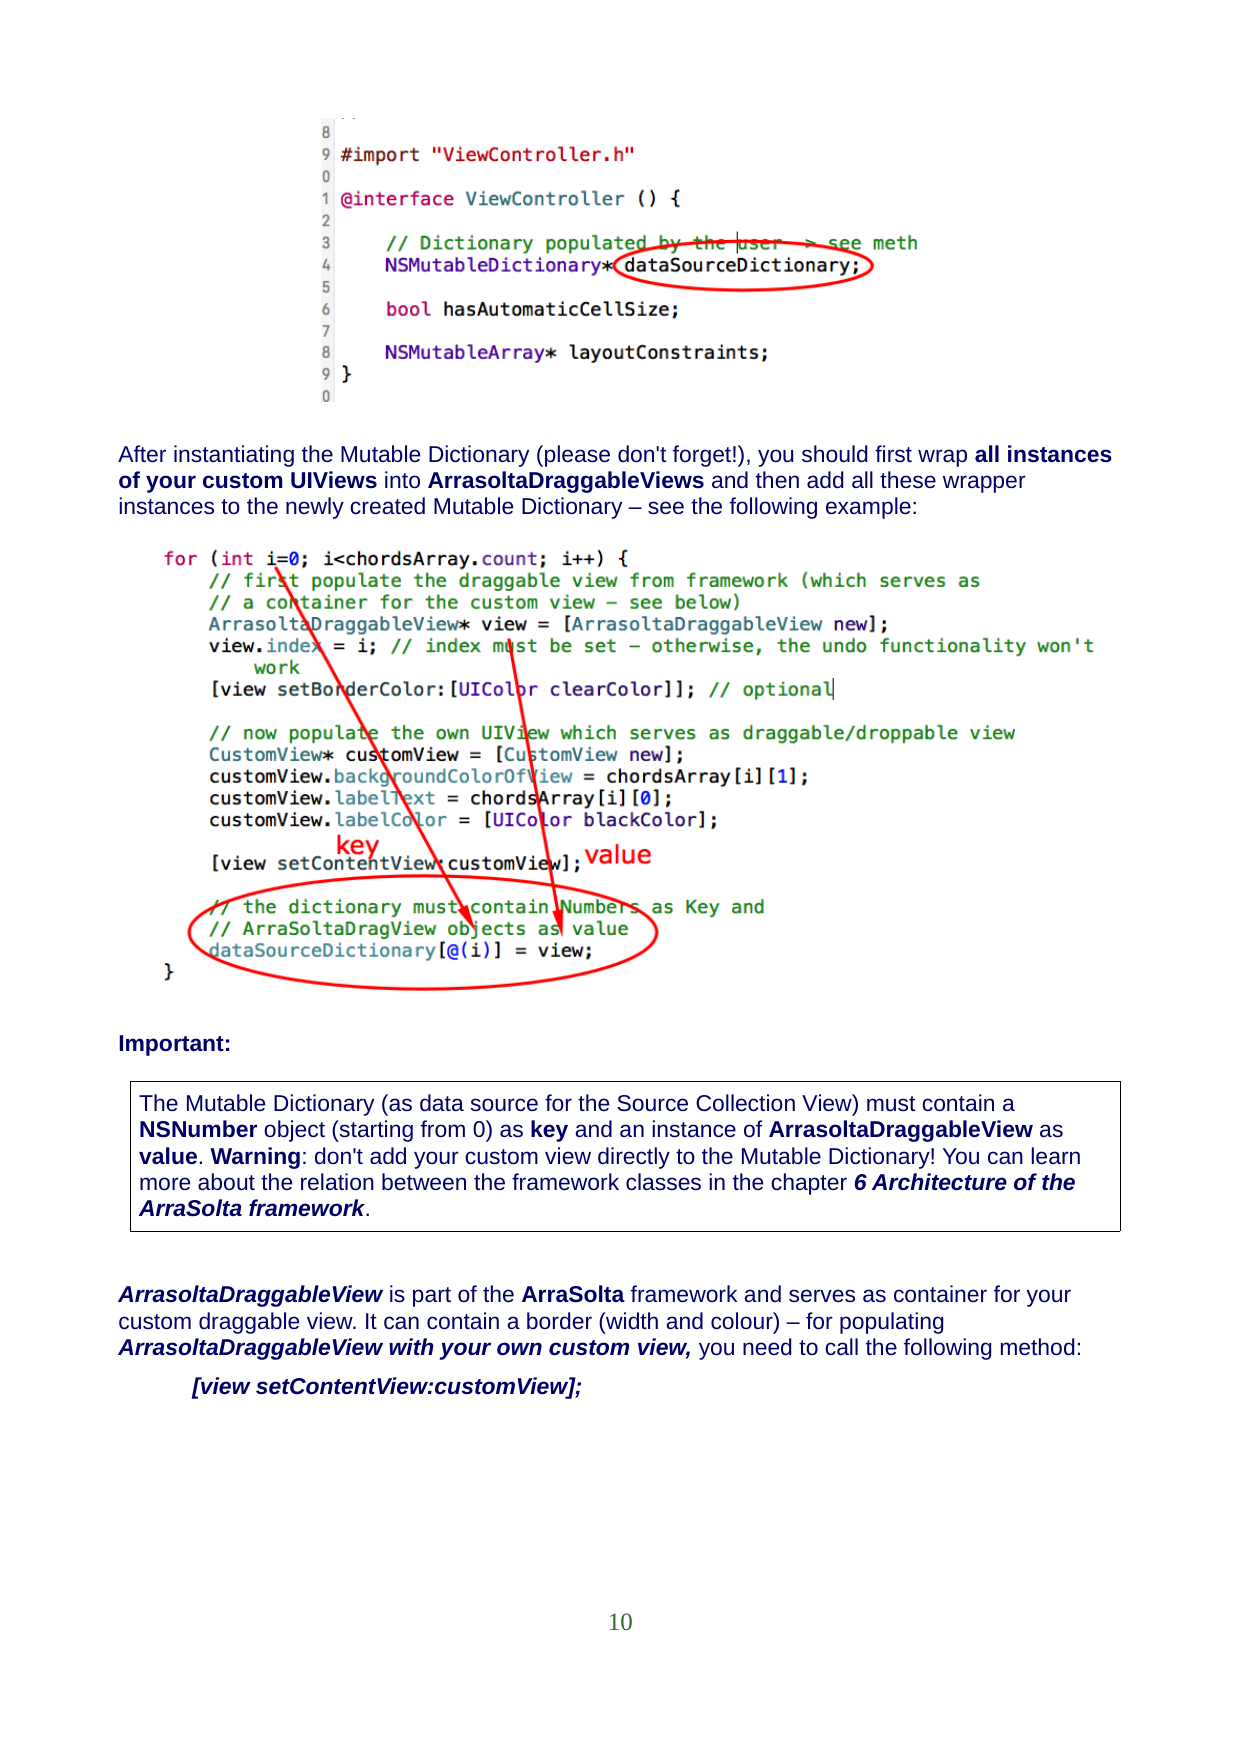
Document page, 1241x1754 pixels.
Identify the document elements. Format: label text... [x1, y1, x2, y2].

picture [321, 118, 919, 402]
picture [139, 532, 1102, 992]
text After instantiating the Mutable Dictionary (please don't forget!), you should first wrap all instances of your custom UIViews into ArrasoltaDraggableViews and then add all these wrapper instances to the newly created Mutable Dictionary – see the following example: [118, 441, 1122, 519]
text [view setContentView:customView]; [118, 1373, 1122, 1399]
text ArrasoltaDraggableView is part of the ArraSolta framework and serves as container for your custom draggable view. It can contain a border (width and colour) – for populating ArrasoltaDraggableView with your own custom view, you need to call the following method: [118, 1281, 1122, 1361]
text The Mutable Dictionary (as data source for the Source Collection View) must contain a NSNumber object (starting from 0) as key and an instance of ArrasoltaDraggableView as value. Warning: don't add your custom view directly to the Mutable Dictionary! You can learn more about the relation between the framework classes in the chapter 6 Architecture of the ArraSolta framework. [139, 1090, 1111, 1222]
text Important: [118, 1030, 1122, 1057]
